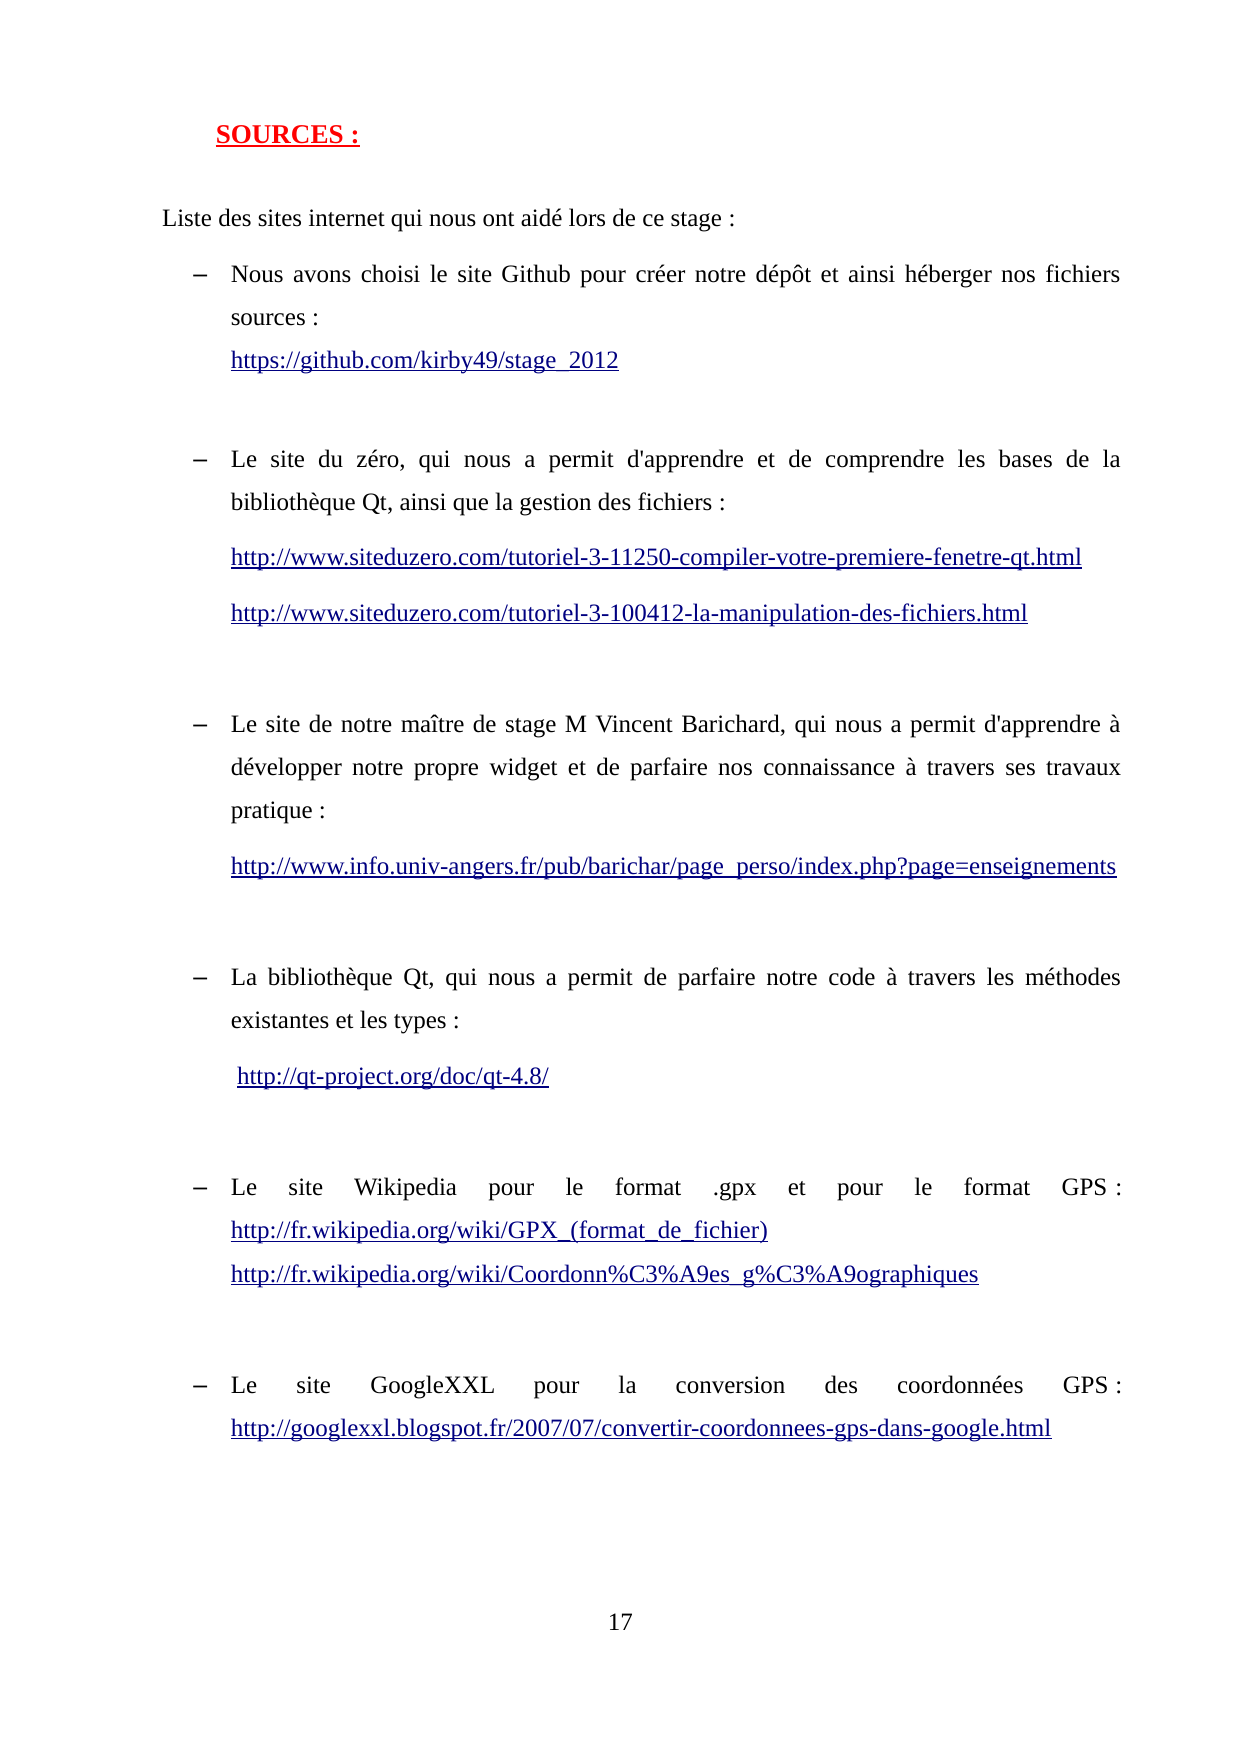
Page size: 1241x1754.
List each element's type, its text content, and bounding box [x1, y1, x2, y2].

list https://github.com/kirby49/stage_2012 [193, 345, 1122, 374]
list http://www.siteduzero.com/tutoriel-3-100412-la-manipulation-des-fichiers.html [193, 598, 1122, 627]
list Le site du zéro, qui nous a permit d'apprendre et de comprendre les bases de la bibliothèque Qt, ainsi que la gestion des fichiers : [193, 444, 1122, 516]
list http://www.siteduzero.com/tutoriel-3-11250-compiler-votre-premiere-fenetre-qt.html [193, 542, 1122, 571]
list La bibliothèque Qt, qui nous a permit de parfaire notre code à travers les méthodes existantes et les types : [193, 962, 1122, 1034]
list http://qt-project.org/doc/qt-4.8/ [193, 1061, 1122, 1090]
list Le site Wikipedia pour le format .gpx et pour le format GPS : http://fr.wikipedia.org/wiki/GPX_(format_de_fichier) http://fr.wikipedia.org/wiki/Coordonn%C3%A9es_g%C3%A9ographiques [193, 1172, 1122, 1287]
list http://www.info.univ-angers.fr/pub/barichar/page_perso/index.php?page=enseignements [193, 851, 1122, 880]
list Le site GoogleXXL pour la conversion des coordonnées GPS : http://googlexxl.blogspot.fr/2007/07/convertir-coordonnees-gps-dans-google.html [193, 1370, 1122, 1442]
list Le site de notre maître de stage M Vincent Barichard, qui nous a permit d'apprendre à développer notre propre widget et de parfaire nos connaissance à travers ses travaux pratique : [193, 709, 1122, 824]
subtitle SOURCES : [156, 118, 1122, 149]
text Liste des sites internet qui nous ont aidé lors de ce stage : [118, 203, 1122, 232]
list Nous avons choisi le site Github pour créer notre dépôt et ainsi héberger nos fichiers sources : [193, 259, 1122, 331]
